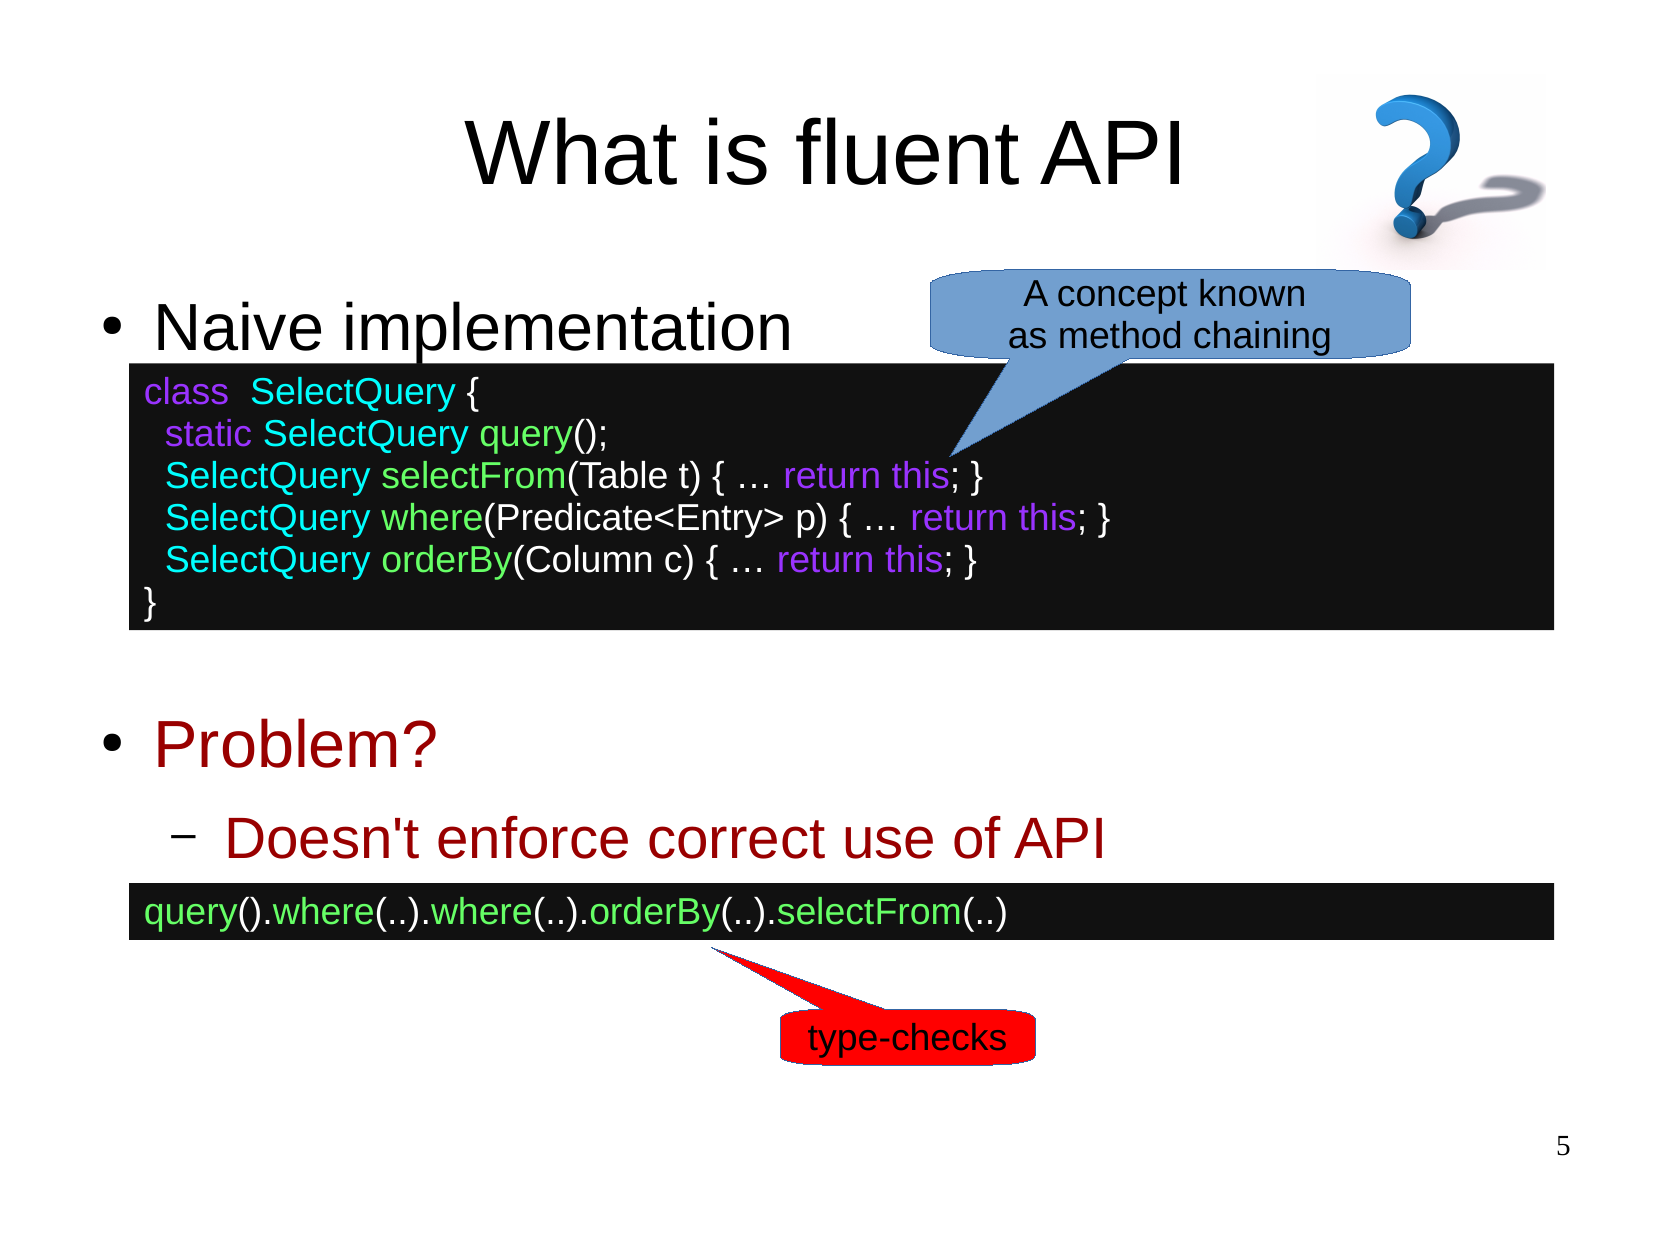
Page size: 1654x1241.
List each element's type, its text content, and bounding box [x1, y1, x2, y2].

text_box type-checks [711, 947, 1036, 1066]
picture [1316, 74, 1546, 271]
text_box query().where(..).where(..).orderBy(..).selectFrom(..) [129, 883, 1555, 940]
text_box A concept known as method chaining [930, 269, 1411, 457]
text_box class SelectQuery { static SelectQuery query(); SelectQuery selectFrom(Table t) { … return this; } SelectQuery where(Predicate<Entry> p) { … return this; } SelectQuery orderBy(Column c) { … return this; } } [129, 363, 1555, 631]
list Naive implementation Problem? Doesn't enforce correct use of API [82, 290, 1571, 1010]
title What is fluent API [82, 49, 1571, 257]
